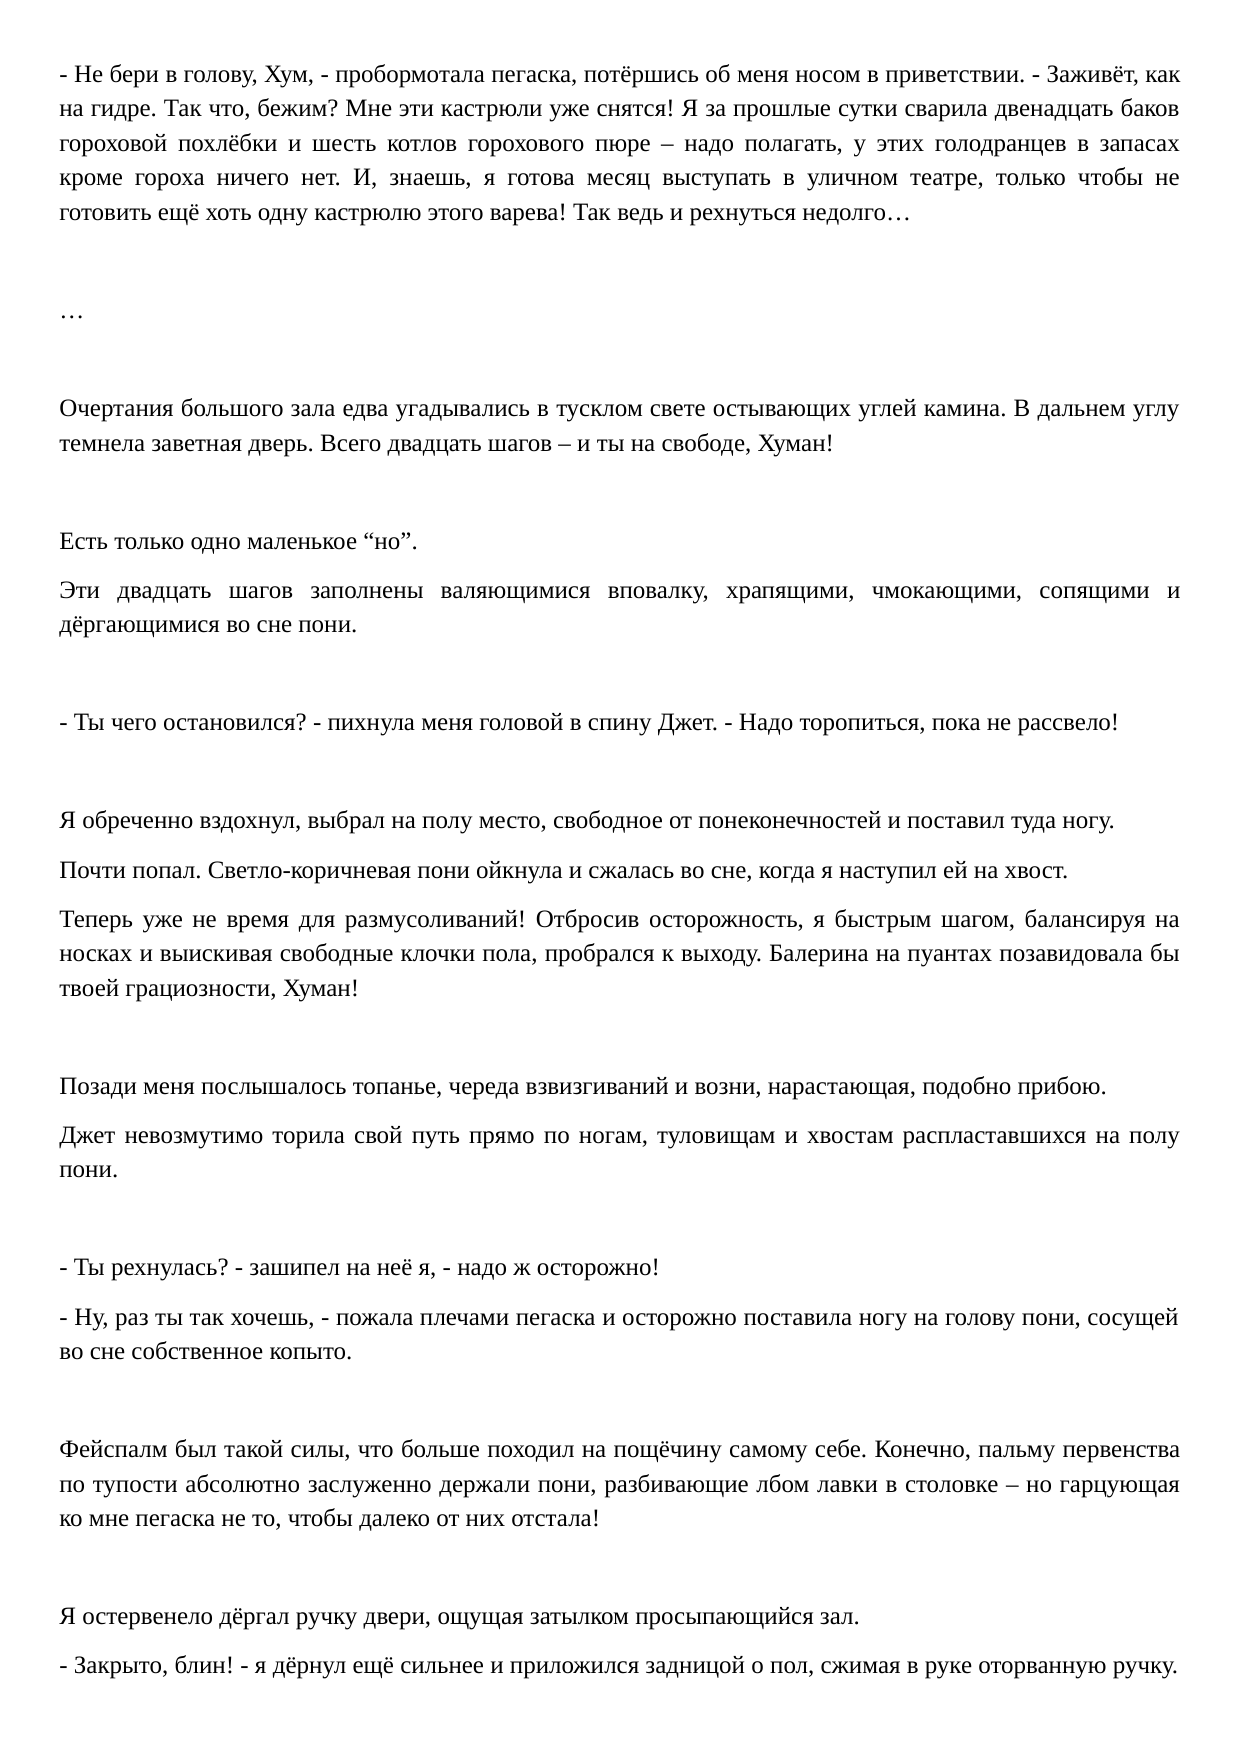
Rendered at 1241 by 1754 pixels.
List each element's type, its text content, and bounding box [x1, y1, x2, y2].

text … [59, 295, 1181, 324]
text Есть только одно маленькое “но”. [59, 526, 1181, 554]
text Джет невозмутимо торила свой путь прямо по ногам, туловищам и хвостам распластавшихся на полу пони. [59, 1120, 1181, 1183]
text - Ну, раз ты так хочешь, - пожала плечами пегаска и осторожно поставила ногу на голову пони, сосущей во сне собственное копыто. [59, 1302, 1181, 1365]
text - Ты чего остановился? - пихнула меня головой в спину Джет. - Надо торопиться, пока не рассвело! [59, 707, 1181, 736]
text Эти двадцать шагов заполнены валяющимися вповалку, храпящими, чмокающими, сопящими и дёргающимися во сне пони. [59, 575, 1181, 638]
text Фейспалм был такой силы, что больше походил на пощёчину самому себе. Конечно, пальму первенства по тупости абсолютно заслуженно держали пони, разбивающие лбом лавки в столовке – но гарцующая ко мне пегаска не то, чтобы далеко от них отстала! [59, 1434, 1181, 1532]
text Теперь уже не время для размусоливаний! Отбросив осторожность, я быстрым шагом, балансируя на носках и выискивая свободные клочки пола, пробрался к выходу. Балерина на пуантах позавидовала бы твоей грациозности, Хуман! [59, 904, 1181, 1001]
text Почти попал. Светло-коричневая пони ойкнула и сжалась во сне, когда я наступил ей на хвост. [59, 855, 1181, 883]
text - Ты рехнулась? - зашипел на неё я, - надо ж осторожно! [59, 1252, 1181, 1281]
text Я обреченно вздохнул, выбрал на полу место, свободное от понеконечностей и поставил туда ногу. [59, 806, 1181, 834]
text - Закрыто, блин! - я дёрнул ещё сильнее и приложился задницой о пол, сжимая в руке оторванную ручку. [59, 1650, 1181, 1679]
text Позади меня послышалось топанье, череда взвизгиваний и возни, нарастающая, подобно прибою. [59, 1071, 1181, 1099]
text Я остервенело дёргал ручку двери, ощущая затылком просыпающийся зал. [59, 1601, 1181, 1630]
text Очертания большого зала едва угадывались в тусклом свете остывающих углей камина. В дальнем углу темнела заветная дверь. Всего двадцать шагов – и ты на свободе, Хуман! [59, 393, 1181, 456]
text - Не бери в голову, Хум, - пробормотала пегаска, потёршись об меня носом в приветствии. - Заживёт, как на гидре. Так что, бежим? Мне эти кастрюли уже снятся! Я за прошлые сутки сварила двенадцать баков гороховой похлёбки и шесть котлов горохового пюре – надо полагать, у этих голодранцев в запасах кроме гороха ничего нет. И, знаешь, я готова месяц выступать в уличном театре, только чтобы не готовить ещё хоть одну кастрюлю этого варева! Так ведь и рехнуться недолго… [59, 59, 1181, 226]
